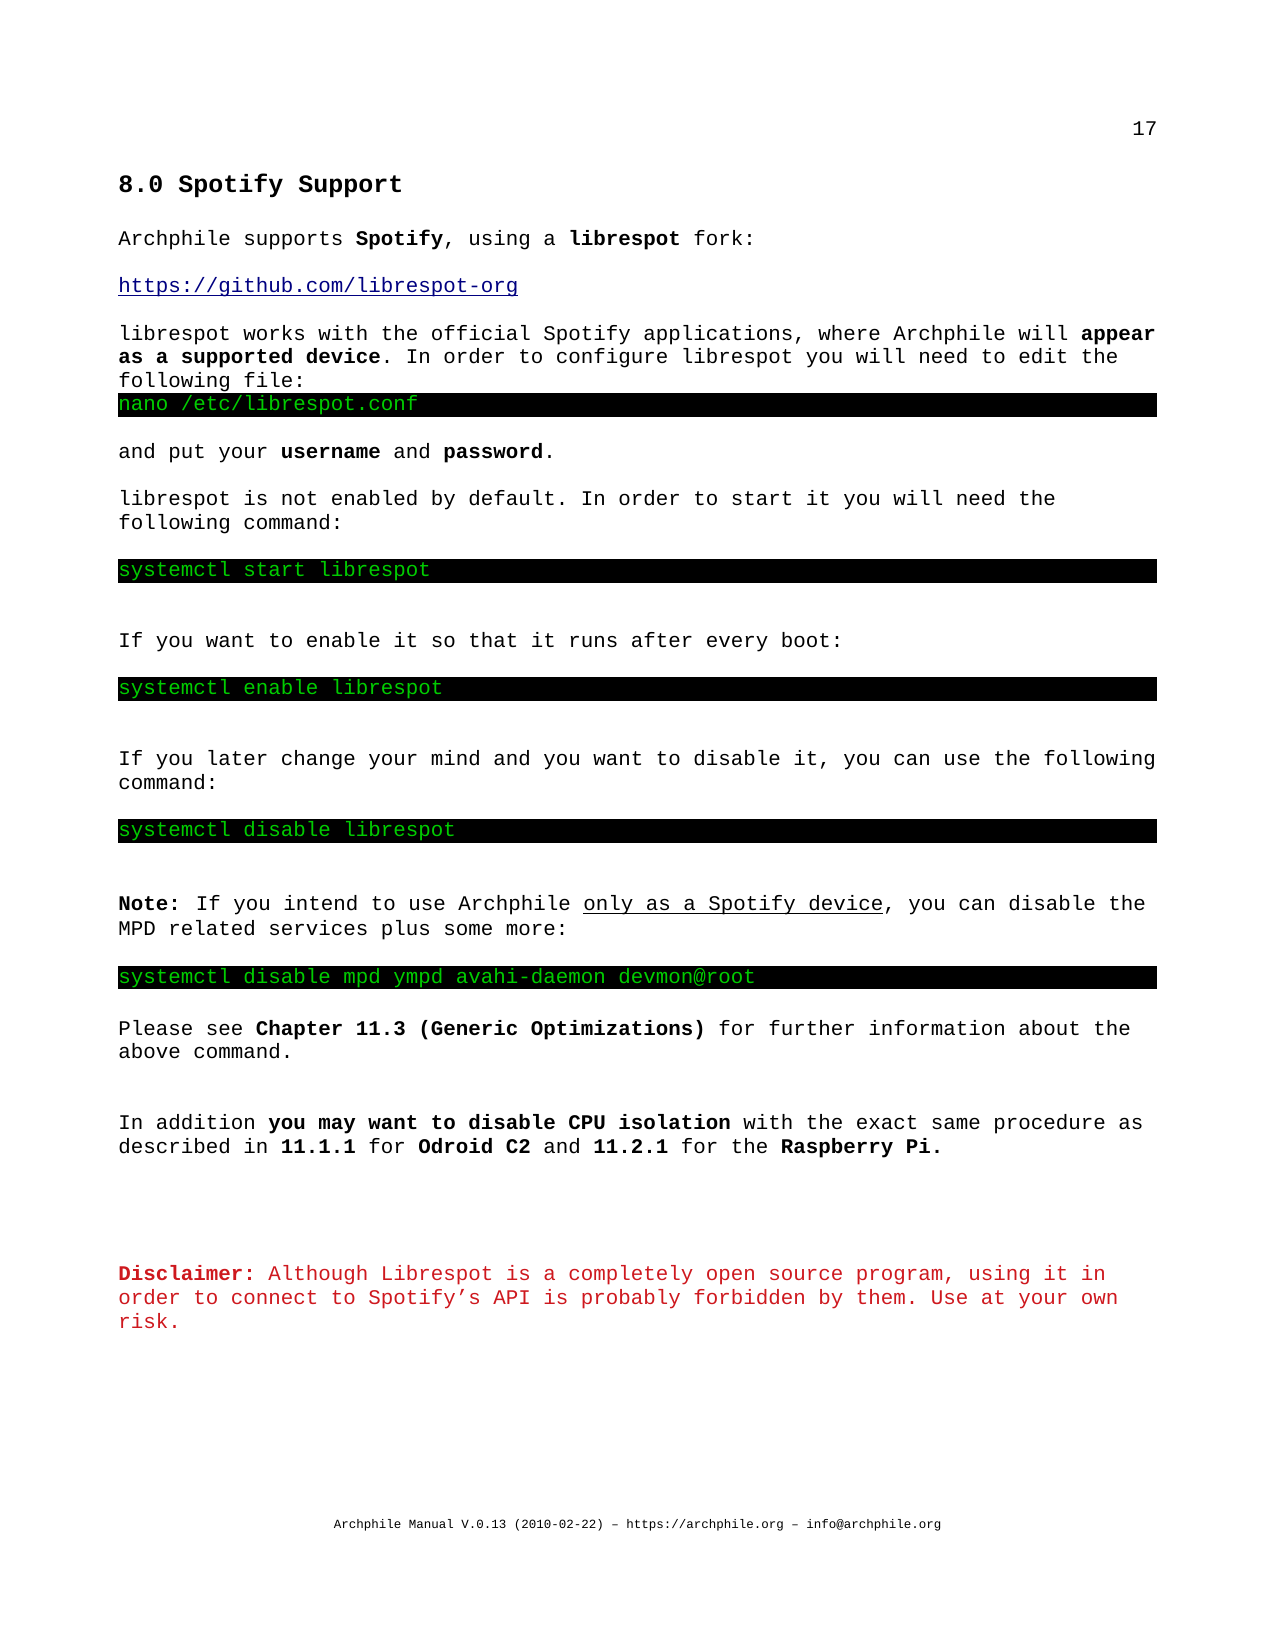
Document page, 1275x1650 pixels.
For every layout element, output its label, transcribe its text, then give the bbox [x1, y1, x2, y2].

text systemctl enable librespot [118, 677, 1157, 701]
text systemctl start librespot [118, 559, 1157, 583]
text Note: If you intend to use Archphile only as a Spotify device, you can disable the MPD related services plus some more: [118, 890, 1157, 942]
text 8.0 Spotify Support [118, 171, 1157, 199]
text If you later change your mind and you want to disable it, you can use the following command: [118, 748, 1157, 795]
text systemctl disable mpd ympd avahi-daemon devmon@root [118, 966, 1157, 989]
text In addition you may want to disable CPU isolation with the exact same procedure as described in 11.1.1 for Odroid C2 and 11.2.1 for the Raspberry Pi. [118, 1112, 1157, 1159]
text Please see Chapter 11.3 (Generic Optimizations) for further information about the [118, 1018, 1157, 1041]
text above command. [118, 1041, 1157, 1065]
text Archphile supports Spotify, using a librespot fork: [118, 228, 1157, 252]
text and put your username and password. [118, 441, 1157, 464]
text librespot is not enabled by default. In order to start it you will need the following command: [118, 488, 1157, 535]
text systemctl disable librespot [118, 819, 1157, 843]
text librespot works with the official Spotify applications, where Archphile will appear as a supported device. In order to configure librespot you will need to edit the following file: [118, 322, 1157, 393]
text nano /etc/librespot.conf [118, 393, 1157, 417]
text Disclaimer: Although Librespot is a completely open source program, using it in order to connect to Spotify’s API is probably forbidden by them. Use at your own risk. [118, 1263, 1157, 1334]
text If you want to enable it so that it runs after every boot: [118, 630, 1157, 653]
text https://github.com/librespot-org [118, 275, 1157, 299]
